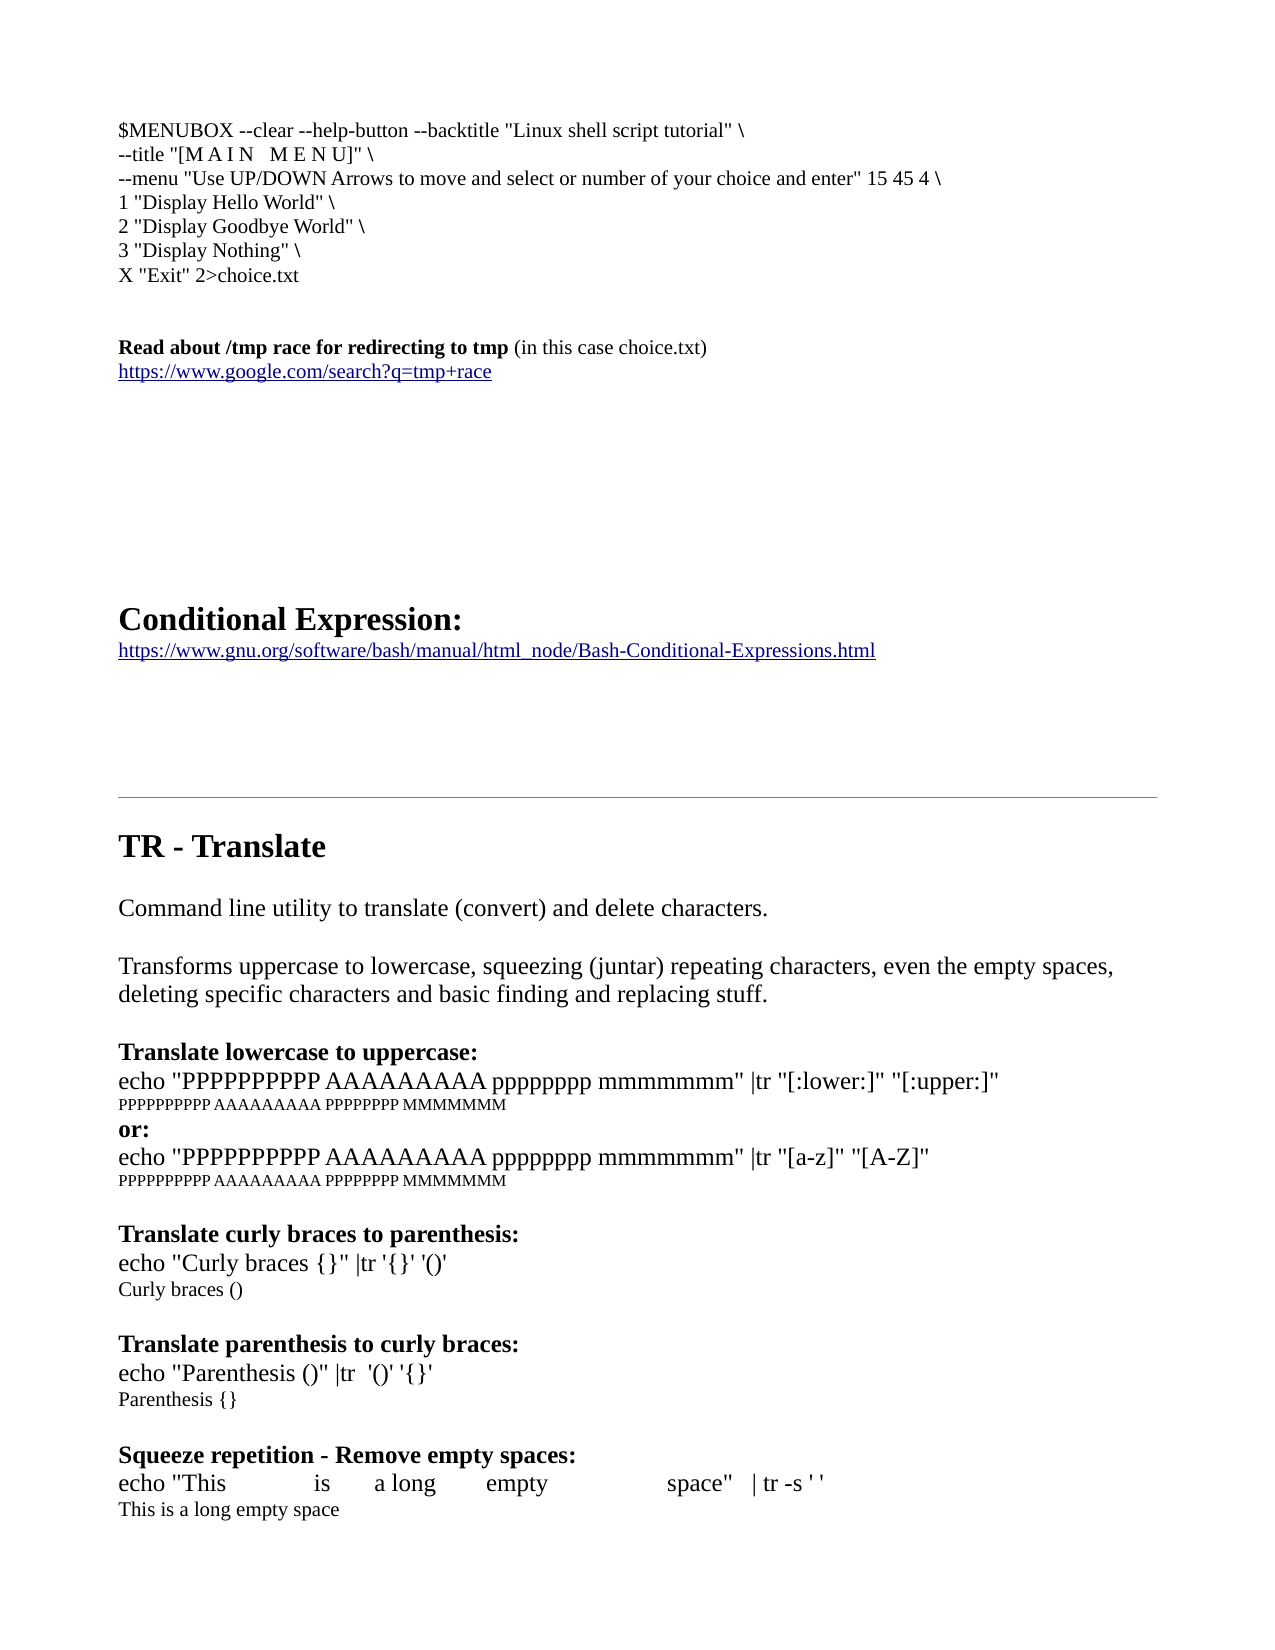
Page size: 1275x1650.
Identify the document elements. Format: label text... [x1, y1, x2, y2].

text This is a long empty space [118, 1497, 1157, 1521]
text echo "PPPPPPPPPP AAAAAAAAA pppppppp mmmmmmm" |tr "[:lower:]" "[:upper:]" [118, 1066, 1157, 1094]
text 2 "Display Goodbye World" \ [118, 214, 1157, 238]
text 3 "Display Nothing" \ [118, 238, 1157, 262]
text Curly braces () [118, 1277, 1157, 1301]
text echo "This is a long empty space" | tr -s ' ' [118, 1468, 1157, 1497]
text Command line utility to translate (convert) and delete characters. [118, 893, 1157, 922]
text PPPPPPPPPP AAAAAAAAA PPPPPPPP MMMMMMM [118, 1171, 1157, 1190]
text echo "Parenthesis ()" |tr '()' '{}' [118, 1358, 1157, 1387]
text Read about /tmp race for redirecting to tmp (in this case choice.txt) [118, 335, 1157, 359]
text Transforms uppercase to lowercase, squeezing (juntar) repeating characters, even the empty spaces, [118, 951, 1157, 979]
text --menu "Use UP/DOWN Arrows to move and select or number of your choice and enter" 15 45 4 \ [118, 166, 1157, 190]
text Translate lowercase to uppercase: [118, 1037, 1157, 1066]
text or: [118, 1114, 1157, 1142]
text echo "Curly braces {}" |tr '{}' '()' [118, 1248, 1157, 1277]
text Conditional Expression: [118, 599, 1157, 638]
text echo "PPPPPPPPPP AAAAAAAAA pppppppp mmmmmmm" |tr "[a-z]" "[A-Z]" [118, 1142, 1157, 1171]
text deleting specific characters and basic finding and replacing stuff. [118, 979, 1157, 1008]
text Squeeze repetition - Remove empty spaces: [118, 1440, 1157, 1468]
text $MENUBOX --clear --help-button --backtitle "Linux shell script tutorial" \ [118, 118, 1157, 142]
text X "Exit" 2>choice.txt [118, 262, 1157, 287]
text TR - Translate [118, 826, 1157, 864]
text Translate parenthesis to curly braces: [118, 1329, 1157, 1358]
text Parenthesis {} [118, 1387, 1157, 1411]
text Translate curly braces to parenthesis: [118, 1219, 1157, 1248]
text --title "[M A I N M E N U]" \ [118, 142, 1157, 166]
text https://www.gnu.org/software/bash/manual/html_node/Bash-Conditional-Expressions.html [118, 638, 1157, 662]
text https://www.google.com/search?q=tmp+race [118, 359, 1157, 383]
text PPPPPPPPPP AAAAAAAAA PPPPPPPP MMMMMMM [118, 1094, 1157, 1114]
text 1 "Display Hello World" \ [118, 190, 1157, 214]
